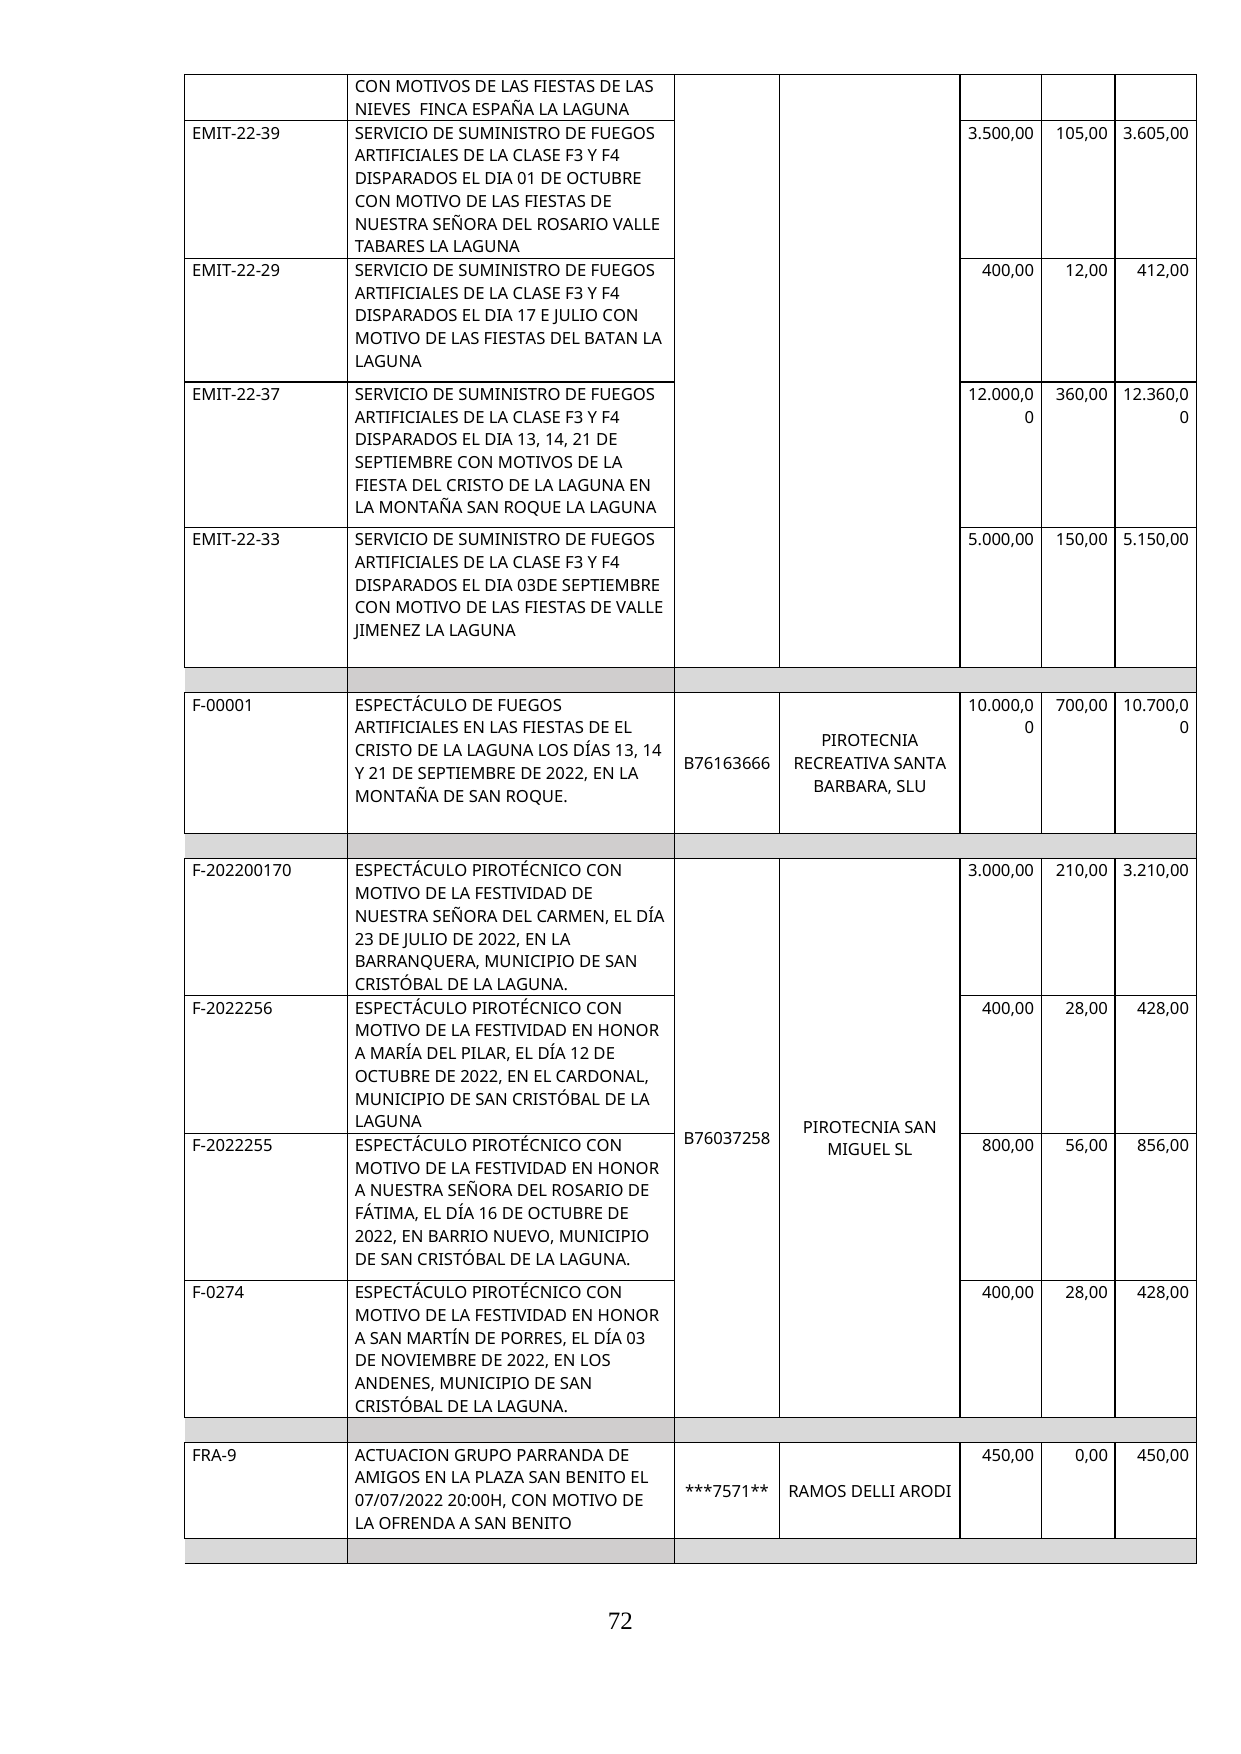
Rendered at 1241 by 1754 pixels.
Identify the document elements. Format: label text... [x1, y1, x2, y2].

table_cell 105,00 [1042, 121, 1114, 258]
table_cell [780, 75, 959, 667]
table_cell 360,00 [1042, 383, 1114, 527]
table_cell 800,00 [961, 1134, 1041, 1280]
table_cell 5.000,00 [961, 528, 1041, 667]
table_cell PIROTECNIA SAN MIGUEL SL [780, 859, 959, 1417]
table_cell 856,00 [1116, 1134, 1196, 1280]
table_cell SERVICIO DE SUMINISTRO DE FUEGOS ARTIFICIALES DE LA CLASE F3 Y F4 DISPARADOS EL DIA 17 E JULIO CON MOTIVO DE LAS FIESTAS DEL BATAN LA LAGUNA [348, 259, 674, 381]
table_cell EMIT-22-33 [185, 528, 347, 667]
table_cell [1041, 1418, 1115, 1442]
table_cell 150,00 [1042, 528, 1114, 667]
table_cell ***7571** [675, 1443, 779, 1538]
table_cell SERVICIO DE SUMINISTRO DE FUEGOS ARTIFICIALES DE LA CLASE F3 Y F4 DISPARADOS EL DIA 01 DE OCTUBRE CON MOTIVO DE LAS FIESTAS DE NUESTRA SEÑORA DEL ROSARIO VALLE TABARES LA LAGUNA [348, 121, 674, 258]
table_cell 412,00 [1116, 259, 1196, 381]
table_cell SERVICIO DE SUMINISTRO DE FUEGOS ARTIFICIALES DE LA CLASE F3 Y F4 DISPARADOS EL DIA 13, 14, 21 DE SEPTIEMBRE CON MOTIVOS DE LA FIESTA DEL CRISTO DE LA LAGUNA EN LA MONTAÑA SAN ROQUE LA LAGUNA [348, 383, 674, 527]
table_cell B76037258 [675, 859, 779, 1417]
table_cell 400,00 [961, 259, 1041, 381]
table_cell 400,00 [961, 1281, 1041, 1417]
table_cell 56,00 [1042, 1134, 1114, 1280]
table_cell [185, 668, 347, 692]
table_cell F-202200170 [185, 859, 347, 995]
table_cell 28,00 [1042, 1281, 1114, 1417]
table_cell 0,00 [1042, 1443, 1114, 1538]
table_cell 3.000,00 [961, 859, 1041, 995]
table_cell [961, 75, 1041, 120]
table_cell 700,00 [1042, 693, 1114, 833]
table_cell 28,00 [1042, 996, 1114, 1132]
table_cell F-00001 [185, 693, 347, 833]
table_cell 450,00 [1116, 1443, 1196, 1538]
table_cell [185, 1539, 347, 1563]
table_cell 12.000,00 [961, 383, 1041, 527]
table_cell [185, 834, 347, 858]
table_cell F-2022255 [185, 1134, 347, 1280]
table_cell ESPECTÁCULO PIROTÉCNICO CON MOTIVO DE LA FESTIVIDAD EN HONOR A MARÍA DEL PILAR, EL DÍA 12 DE OCTUBRE DE 2022, EN EL CARDONAL, MUNICIPIO DE SAN CRISTÓBAL DE LA LAGUNA [348, 996, 674, 1132]
table_cell SERVICIO DE SUMINISTRO DE FUEGOS ARTIFICIALES DE LA CLASE F3 Y F4 DISPARADOS EL DIA 03DE SEPTIEMBRE CON MOTIVO DE LAS FIESTAS DE VALLE JIMENEZ LA LAGUNA [348, 528, 674, 667]
table_cell 3.500,00 [961, 121, 1041, 258]
table_cell EMIT-22-39 [185, 121, 347, 258]
table_cell [1115, 834, 1196, 858]
table_cell [779, 834, 960, 858]
table_cell [185, 1418, 347, 1442]
table_cell [675, 668, 779, 692]
table_cell EMIT-22-29 [185, 259, 347, 381]
table_cell RAMOS DELLI ARODI [780, 1443, 959, 1538]
table_cell 12.360,00 [1116, 383, 1196, 527]
table_cell [1115, 1418, 1196, 1442]
table_cell [1115, 1539, 1196, 1563]
table_cell [960, 1539, 1041, 1563]
table_cell 450,00 [961, 1443, 1041, 1538]
table_cell ESPECTÁCULO PIROTÉCNICO CON MOTIVO DE LA FESTIVIDAD DE NUESTRA SEÑORA DEL CARMEN, EL DÍA 23 DE JULIO DE 2022, EN LA BARRANQUERA, MUNICIPIO DE SAN CRISTÓBAL DE LA LAGUNA. [348, 859, 674, 995]
table_cell [779, 1539, 960, 1563]
table_cell [779, 668, 960, 692]
table_cell [779, 1418, 960, 1442]
table_cell F-0274 [185, 1281, 347, 1417]
table_cell 428,00 [1116, 996, 1196, 1132]
table_cell [960, 834, 1041, 858]
table_cell ESPECTÁCULO PIROTÉCNICO CON MOTIVO DE LA FESTIVIDAD EN HONOR A NUESTRA SEÑORA DEL ROSARIO DE FÁTIMA, EL DÍA 16 DE OCTUBRE DE 2022, EN BARRIO NUEVO, MUNICIPIO DE SAN CRISTÓBAL DE LA LAGUNA. [348, 1134, 674, 1280]
table_cell FRA-9 [185, 1443, 347, 1538]
table_cell ACTUACION GRUPO PARRANDA DE AMIGOS EN LA PLAZA SAN BENITO EL 07/07/2022 20:00H, CON MOTIVO DE LA OFRENDA A SAN BENITO [348, 1443, 674, 1538]
table_cell [675, 1418, 779, 1442]
table_cell ESPECTÁCULO DE FUEGOS ARTIFICIALES EN LAS FIESTAS DE EL CRISTO DE LA LAGUNA LOS DÍAS 13, 14 Y 21 DE SEPTIEMBRE DE 2022, EN LA MONTAÑA DE SAN ROQUE. [348, 693, 674, 833]
table_cell CON MOTIVOS DE LAS FIESTAS DE LAS NIEVES FINCA ESPAÑA LA LAGUNA [348, 75, 674, 120]
table_cell [960, 1418, 1041, 1442]
table_cell 3.605,00 [1116, 121, 1196, 258]
table_cell [185, 75, 347, 120]
table_cell ESPECTÁCULO PIROTÉCNICO CON MOTIVO DE LA FESTIVIDAD EN HONOR A SAN MARTÍN DE PORRES, EL DÍA 03 DE NOVIEMBRE DE 2022, EN LOS ANDENES, MUNICIPIO DE SAN CRISTÓBAL DE LA LAGUNA. [348, 1281, 674, 1417]
table_cell [1042, 75, 1114, 120]
table_cell [348, 1539, 674, 1563]
table_cell [675, 1539, 779, 1563]
table_cell 400,00 [961, 996, 1041, 1132]
table_cell 428,00 [1116, 1281, 1196, 1417]
table_cell 10.000,00 [961, 693, 1041, 833]
table_cell [348, 668, 674, 692]
table_cell B76163666 [675, 693, 779, 833]
table_cell [348, 1418, 674, 1442]
table_cell [1116, 75, 1196, 120]
table_cell [960, 668, 1041, 692]
table_cell [1115, 668, 1196, 692]
table_cell [675, 75, 779, 667]
table_cell [348, 834, 674, 858]
table_cell [1041, 834, 1115, 858]
table_cell [1041, 1539, 1115, 1563]
table_cell 3.210,00 [1116, 859, 1196, 995]
table_cell F-2022256 [185, 996, 347, 1132]
table_cell 12,00 [1042, 259, 1114, 381]
table_cell PIROTECNIA RECREATIVA SANTA BARBARA, SLU [780, 693, 959, 833]
table_cell 210,00 [1042, 859, 1114, 995]
table_cell [1041, 668, 1115, 692]
table_cell 10.700,00 [1116, 693, 1196, 833]
table_cell EMIT-22-37 [185, 383, 347, 527]
table_cell 5.150,00 [1116, 528, 1196, 667]
table_cell [675, 834, 779, 858]
